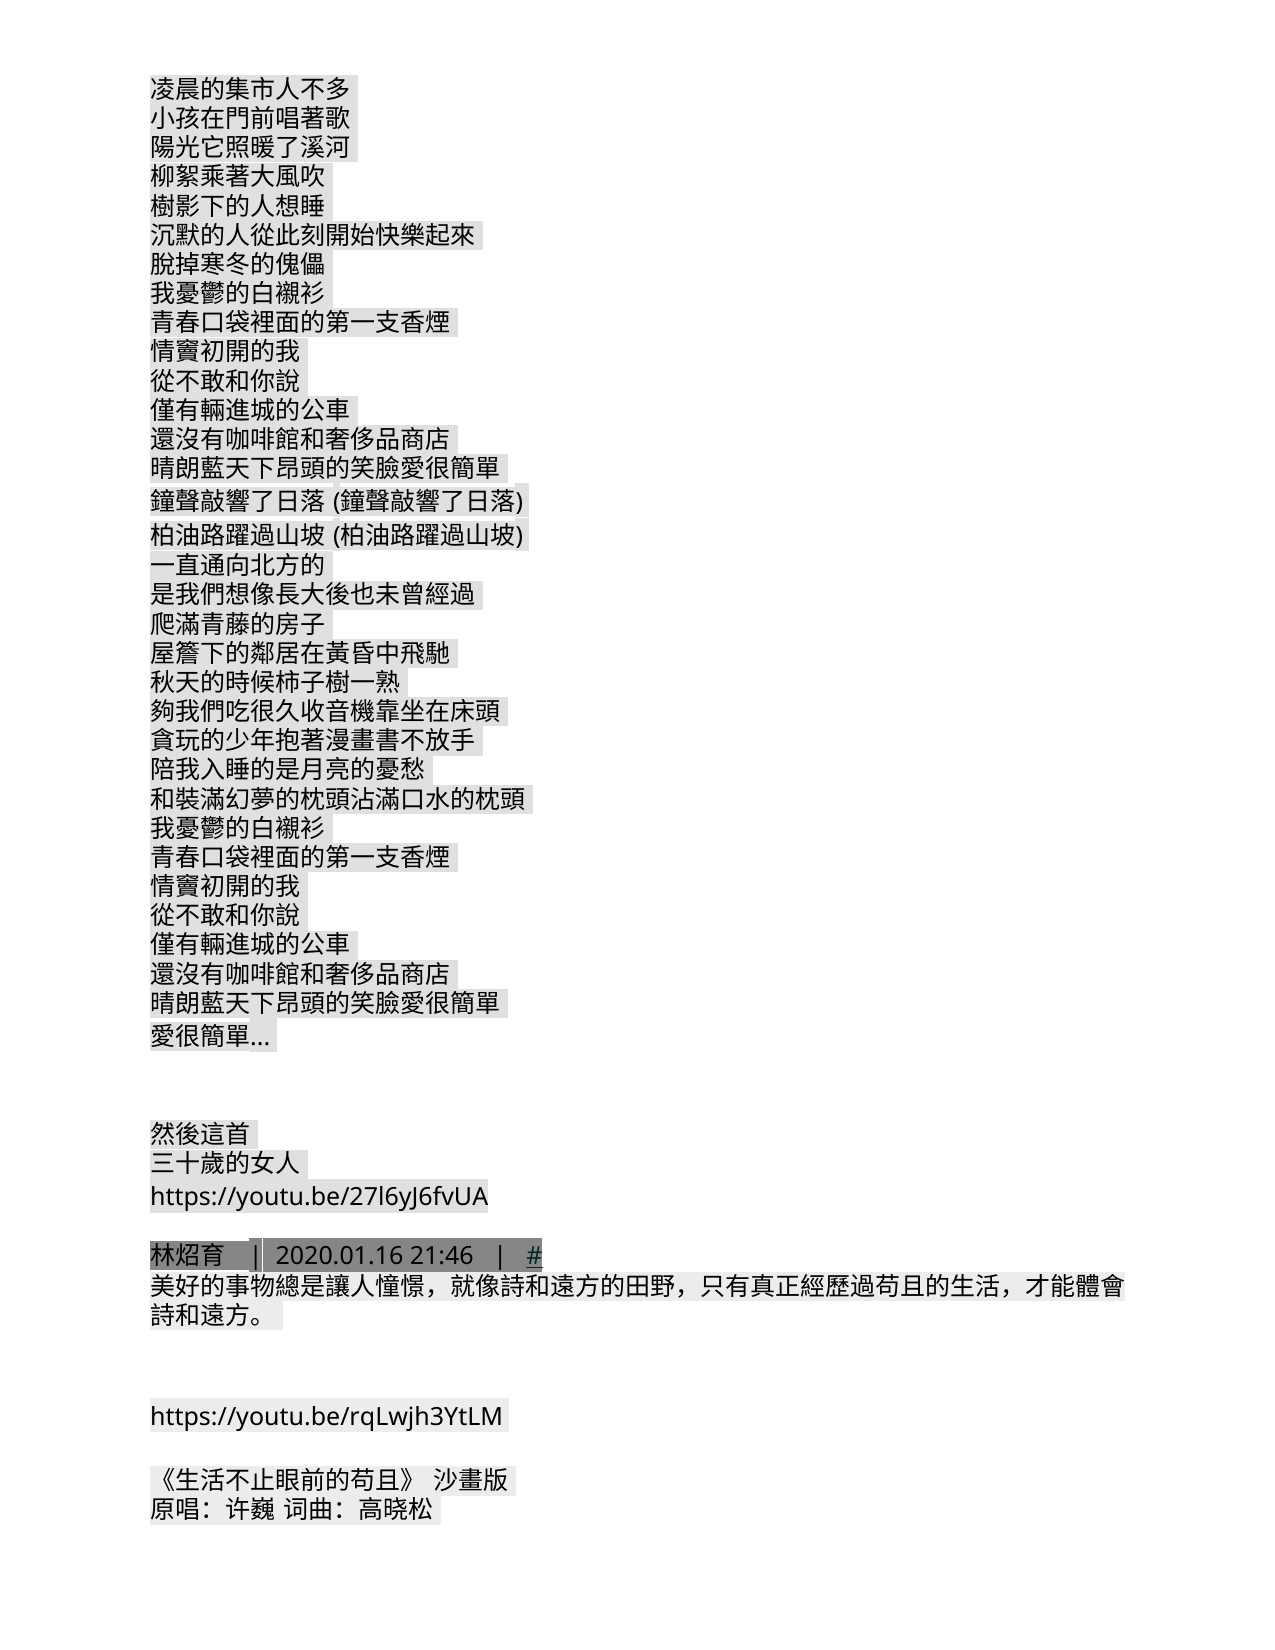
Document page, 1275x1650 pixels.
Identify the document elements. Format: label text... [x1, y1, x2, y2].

text 美好的事物總是讓人憧憬，就像詩和遠方的田野，只有真正經歷過苟且的生活，才能體會詩和遠方。 https://youtu.be/rqLwjh3YtLM 《生活不止眼前的苟且》 沙畫版 原唱：许巍 词曲：高晓松 [150, 1272, 1125, 1559]
text 林炤育 | 2020.01.16 21:46 | # [150, 1238, 1125, 1272]
text 凌晨的集市人不多 小孩在門前唱著歌 陽光它照暖了溪河 柳絮乘著大風吹 樹影下的人想睡 沉默的人從此刻開始快樂起來 脫掉寒冬的傀儡 我憂鬱的白襯衫 青春口袋裡面的第一支香煙 情竇初開的我 從不敢和你說 僅有輛進城的公車 還沒有咖啡館和奢侈品商店 晴朗藍天下昂頭的笑臉愛很簡單 鐘聲敲響了日落 (鐘聲敲響了日落) 柏油路躍過山坡 (柏油路躍過山坡) 一直通向北方的 是我們想像長大後也未曾經過 爬滿青藤的房子 屋簷下的鄰居在黃昏中飛馳 秋天的時候柿子樹一熟 夠我們吃很久收音機靠坐在床頭 貪玩的少年抱著漫畫書不放手 陪我入睡的是月亮的憂愁 和裝滿幻夢的枕頭沾滿口水的枕頭 我憂鬱的白襯衫 青春口袋裡面的第一支香煙 情竇初開的我 從不敢和你說 僅有輛進城的公車 還沒有咖啡館和奢侈品商店 晴朗藍天下昂頭的笑臉愛很簡單 愛很簡單... 然後這首 三十歲的女人 https://youtu.be/27l6yJ6fvUA [150, 75, 1125, 1213]
